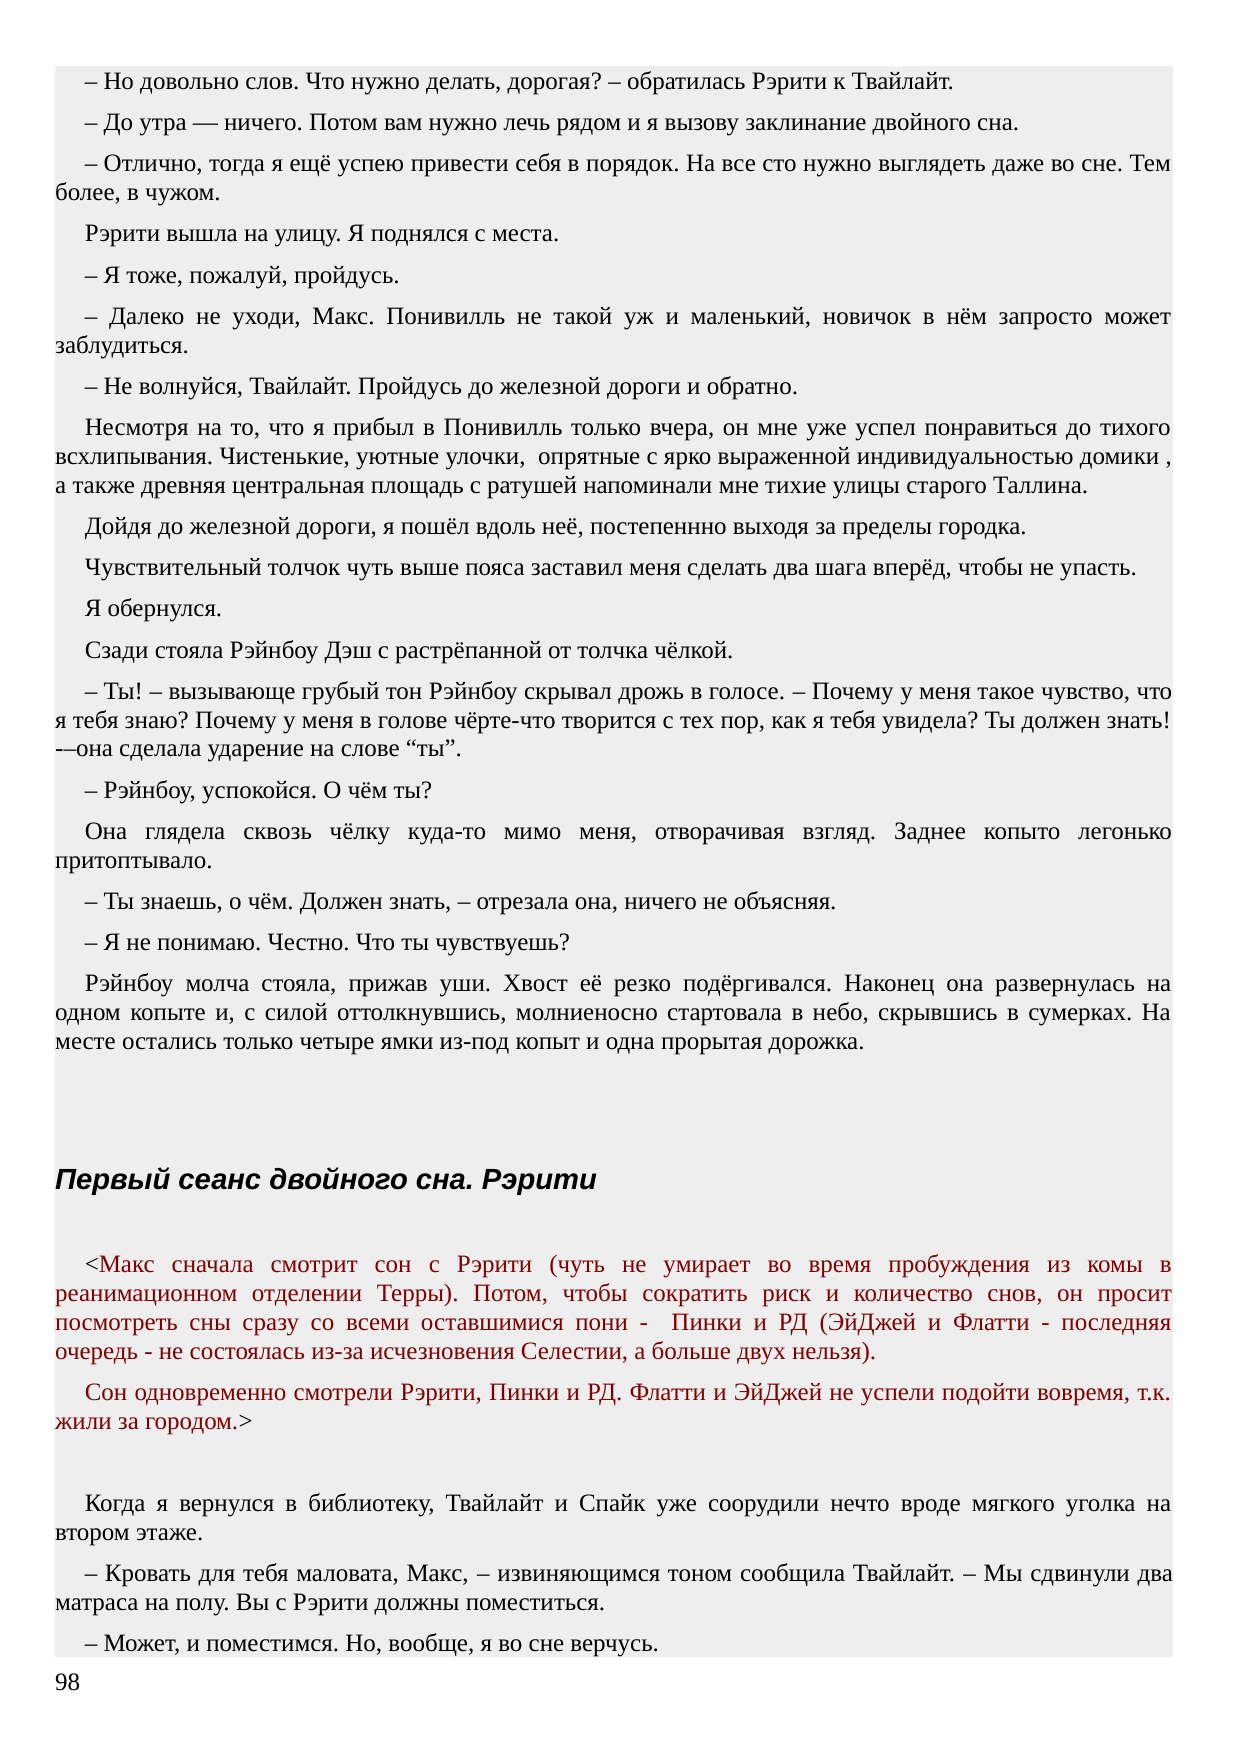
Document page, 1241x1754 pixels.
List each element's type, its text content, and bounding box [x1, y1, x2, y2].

text Рэрити вышла на улицу. Я поднялся с места. [55, 218, 1173, 247]
text – Я тоже, пожалуй, пройдусь. [55, 260, 1173, 288]
text Несмотря на то, что я прибыл в Понивилль только вчера, он мне уже успел понравиться до тихого всхлипывания. Чистенькие, уютные улочки, опрятные с ярко выраженной индивидуальностью домики , а также древняя центральная площадь с ратушей напоминали мне тихие улицы старого Таллина. [55, 412, 1173, 498]
text Я обернулся. [55, 593, 1173, 622]
text Чувствительный толчок чуть выше пояса заставил меня сделать два шага вперёд, чтобы не упасть. [55, 552, 1173, 581]
text Когда я вернулся в библиотеку, Твайлайт и Спайк уже соорудили нечто вроде мягкого уголка на втором этаже. [55, 1488, 1173, 1546]
text Сзади стояла Рэйнбоу Дэш с растрёпанной от толчка чёлкой. [55, 635, 1173, 663]
text – Рэйнбоу, успокойся. О чём ты? [55, 775, 1173, 803]
text Она глядела сквозь чёлку куда-то мимо меня, отворачивая взгляд. Заднее копыто легонько притоптывало. [55, 816, 1173, 873]
text – Но довольно слов. Что нужно делать, дорогая? – обратилась Рэрити к Твайлайт. [55, 66, 1173, 95]
text – Не волнуйся, Твайлайт. Пройдусь до железной дороги и обратно. [55, 371, 1173, 400]
text – Отлично, тогда я ещё успею привести себя в порядок. На все сто нужно выглядеть даже во сне. Тем более, в чужом. [55, 148, 1173, 206]
text Рэйнбоу молча стояла, прижав уши. Хвост её резко подёргивался. Наконец она развернулась на одном копыте и, с силой оттолкнувшись, молниеносно стартовала в небо, скрывшись в сумерках. На месте остались только четыре ямки из-под копыт и одна прорытая дорожка. [55, 968, 1173, 1055]
text – Ты знаешь, о чём. Должен знать, – отрезала она, ничего не объясняя. [55, 886, 1173, 915]
subtitle Первый сеанс двойного сна. Рэрити [55, 1162, 1173, 1196]
text – Ты! – вызывающе грубый тон Рэйнбоу скрывал дрожь в голосе. – Почему у меня такое чувство, что я тебя знаю? Почему у меня в голове чёрте-что творится с тех пор, как я тебя увидела? Ты должен знать! -–она сделала ударение на слове “ты”. [55, 676, 1173, 762]
text <Макс сначала смотрит сон с Рэрити (чуть не умирает во время пробуждения из комы в реанимационном отделении Терры). Потом, чтобы сократить риск и количество снов, он просит посмотреть сны сразу со всеми оставшимися пони - Пинки и РД (ЭйДжей и Флатти - последняя очередь - не состоялась из-за исчезновения Селестии, а больше двух нельзя). [55, 1249, 1173, 1364]
text – Может, и поместимся. Но, вообще, я во сне верчусь. [55, 1628, 1173, 1657]
text Сон одновременно смотрели Рэрити, Пинки и РД. Флатти и ЭйДжей не успели подойти вовремя, т.к. жили за городом.> [55, 1377, 1173, 1434]
text – Кровать для тебя маловата, Макс, – извиняющимся тоном сообщила Твайлайт. – Мы сдвинули два матраса на полу. Вы с Рэрити должны поместиться. [55, 1558, 1173, 1616]
text – Далеко не уходи, Макс. Понивилль не такой уж и маленький, новичок в нём запросто может заблудиться. [55, 301, 1173, 358]
text – До утра — ничего. Потом вам нужно лечь рядом и я вызову заклинание двойного сна. [55, 107, 1173, 136]
text Дойдя до железной дороги, я пошёл вдоль неё, постепеннно выходя за пределы городка. [55, 511, 1173, 540]
text – Я не понимаю. Честно. Что ты чувствуешь? [55, 927, 1173, 956]
